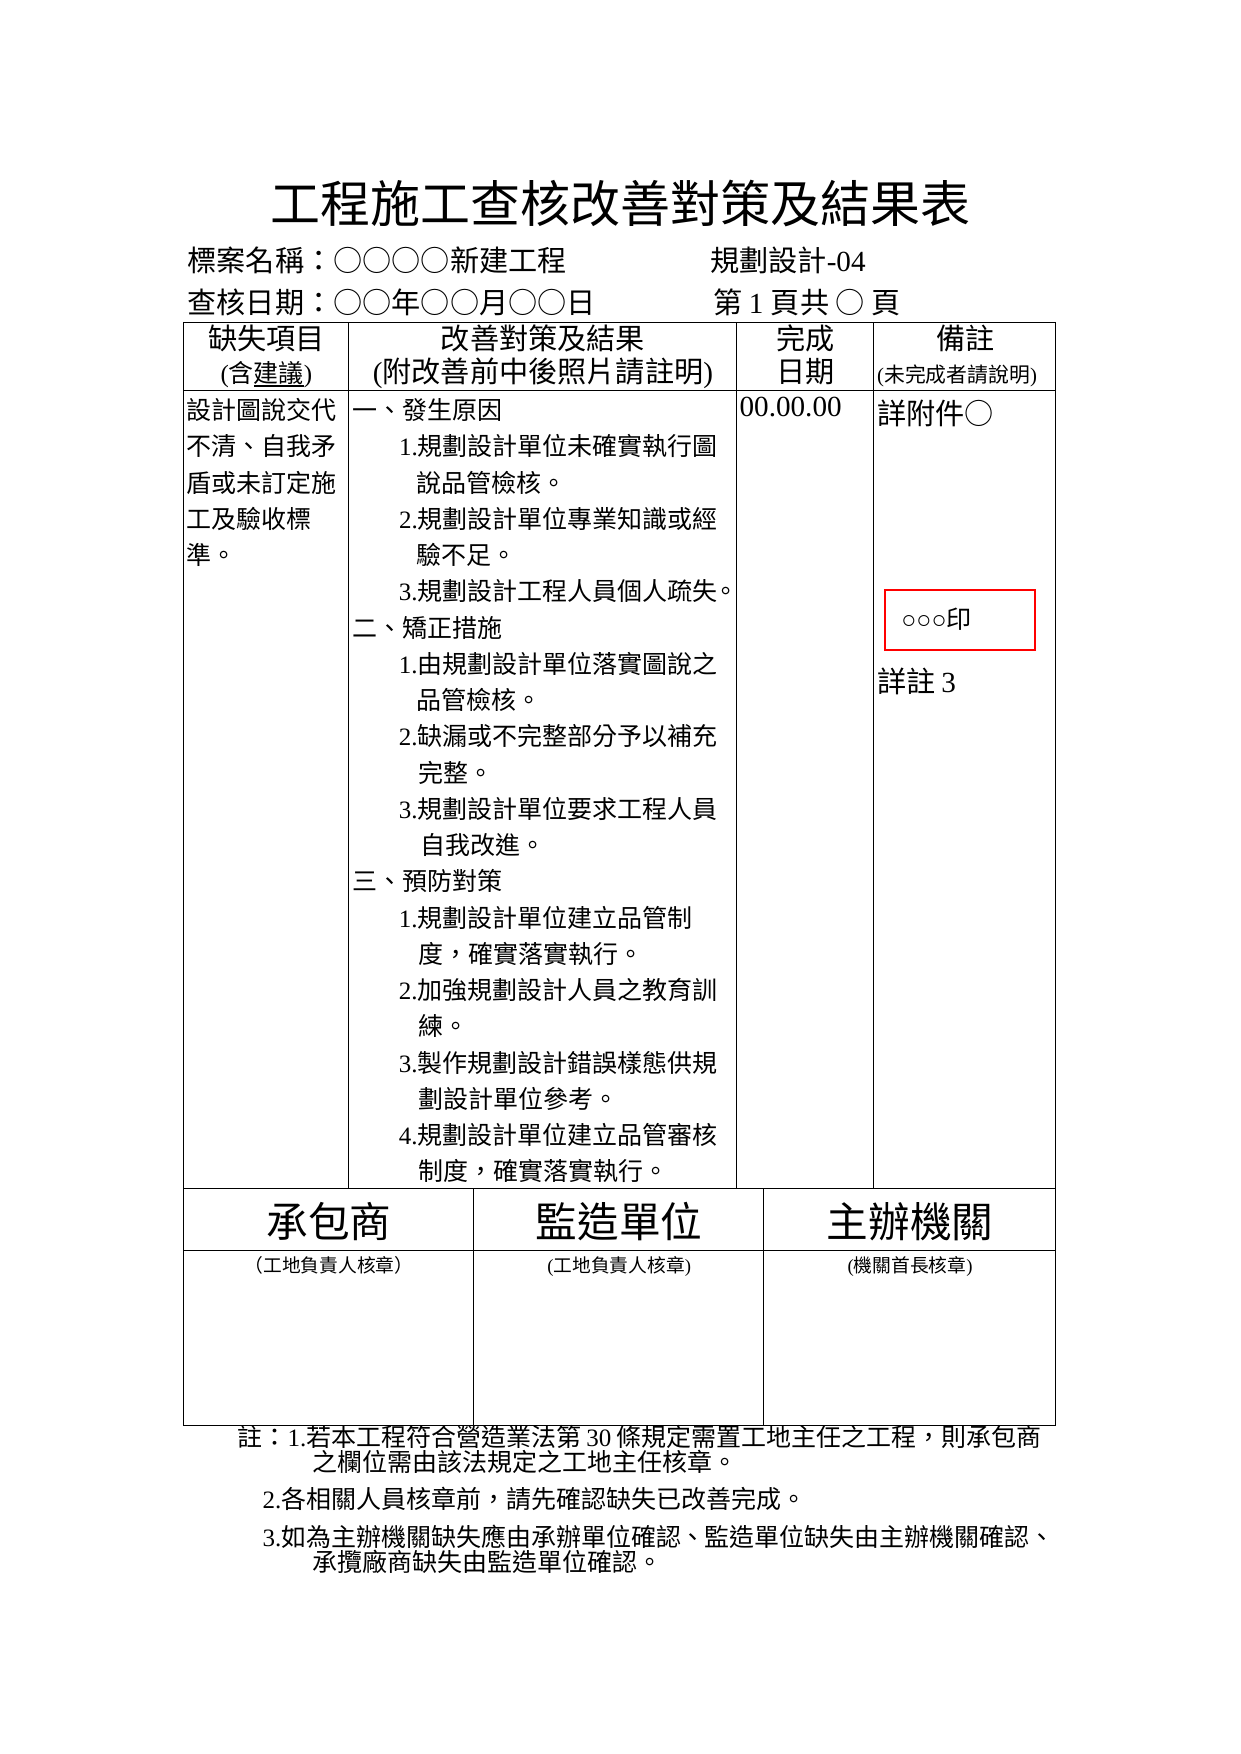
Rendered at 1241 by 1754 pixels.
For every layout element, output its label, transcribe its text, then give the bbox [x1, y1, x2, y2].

table_header 改善對策及結果 (附改善前中後照片請註明) [349, 323, 736, 389]
table_cell (工地負責人核章) [474, 1251, 763, 1425]
text 3.如為主辦機關缺失應由承辦單位確認、監造單位缺失由主辦機關確認、承攬廠商缺失由監造單位確認。 [237, 1526, 1053, 1576]
table_cell 承包商 [184, 1189, 473, 1249]
table_header 完成 日期 [737, 323, 873, 389]
text 工程施工查核改善對策及結果表 [187, 165, 1053, 237]
table_header 備註 (未完成者請說明) [874, 323, 1055, 389]
table_cell 監造單位 [474, 1189, 763, 1249]
text 註：1.若本工程符合營造業法第30條規定需置工地主任之工程，則承包商之欄位需由該法規定之工地主任核章。 [237, 1426, 1053, 1476]
table_cell （工地負責人核章） [184, 1251, 473, 1425]
table_cell 主辦機關 [764, 1189, 1055, 1249]
table_cell (機關首長核章) [764, 1251, 1055, 1425]
text 標案名稱：○○○○新建工程 規劃設計-04 [187, 237, 1053, 279]
table_header 缺失項目 (含建議) [184, 323, 348, 389]
text 2.各相關人員核章前，請先確認缺失已改善完成。 [237, 1489, 1053, 1514]
table_cell 一、發生原因 1.規劃設計單位未確實執行圖說品管檢核。 2.規劃設計單位專業知識或經驗不足。 3.規劃設計工程人員個人疏失。 二、矯正措施 1.由規劃設計單位落實圖說之品管檢核。 2.缺漏或不完整部分予以補充完整。 3.規劃設計單位要求工程人員自我改進。 三、預防對策 1.規劃設計單位建立品管制度，確實落實執行。 2.加強規劃設計人員之教育訓練。 3.製作規劃設計錯誤樣態供規劃設計單位參考。 4.規劃設計單位建立品管審核制度，確實落實執行。 [349, 391, 736, 1188]
text 查核日期：○○年○○月○○日 第 1 頁共 ○ 頁 [187, 279, 1053, 322]
table_cell 設計圖說交代不清、自我矛盾或未訂定施工及驗收標準。 [184, 391, 348, 1188]
table_cell 00.00.00 [737, 391, 873, 1188]
table_cell 詳附件○ 詳註3 [874, 391, 1055, 1188]
